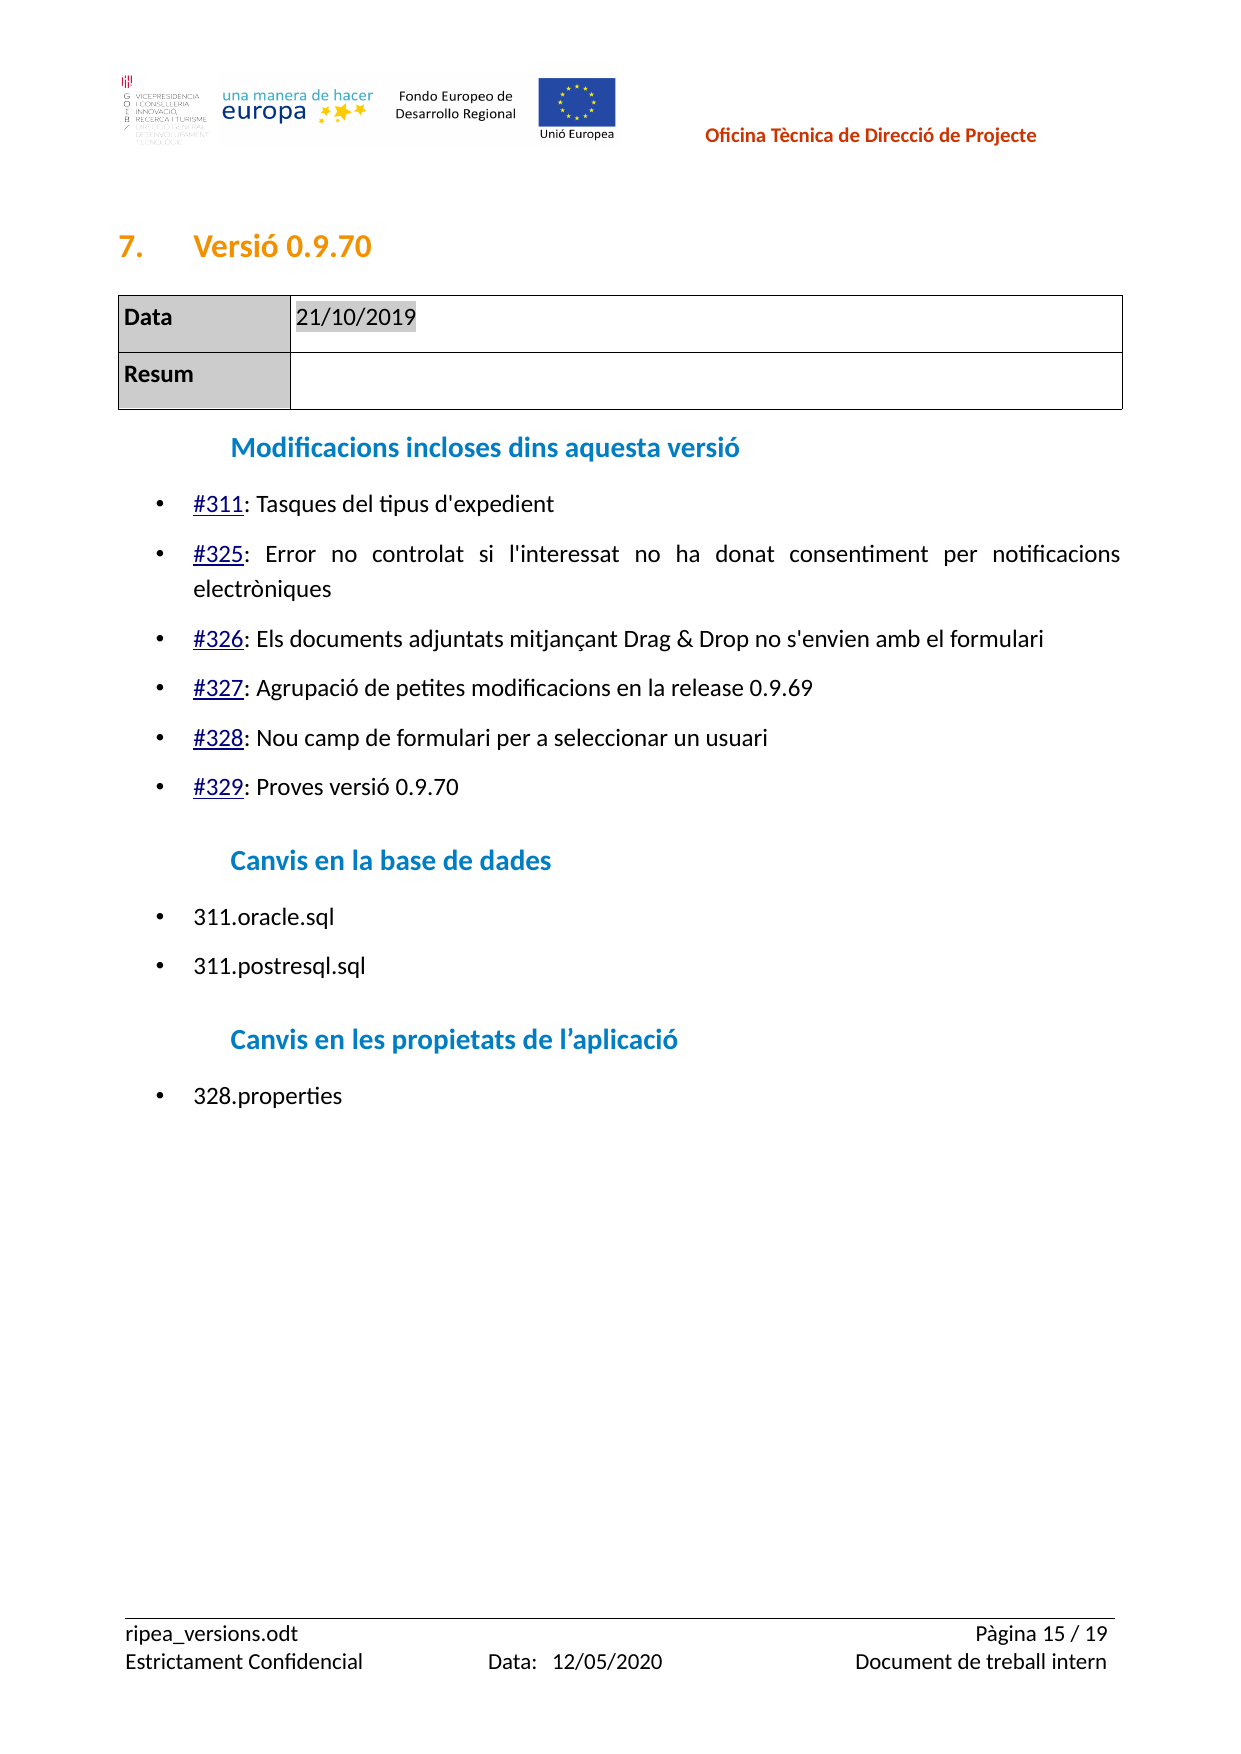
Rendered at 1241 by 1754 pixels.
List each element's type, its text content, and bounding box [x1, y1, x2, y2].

table_header Data [119, 296, 290, 352]
picture [219, 73, 621, 147]
list 311.oracle.sql [156, 901, 1122, 931]
list #311: Tasques del tipus d'expedient [156, 488, 1122, 519]
list #327: Agrupació de petites modificacions en la release 0.9.69 [156, 672, 1122, 703]
list #326: Els documents adjuntats mitjançant Drag & Drop no s'envien amb el formulari [156, 623, 1122, 653]
list #325: Error no controlat si l'interessat no ha donat consentiment per notificacions electròniques [156, 538, 1122, 604]
list #329: Proves versió 0.9.70 [156, 771, 1122, 802]
list #328: Nou camp de formulari per a seleccionar un usuari [156, 722, 1122, 752]
subtitle Canvis en les propietats de l’aplicació [153, 1021, 1122, 1056]
list 328.properties [156, 1080, 1122, 1111]
picture [118, 73, 213, 147]
list 311.postresql.sql [156, 951, 1122, 981]
subtitle Modificacions incloses dins aquesta versió [153, 429, 1122, 465]
subtitle Versió 0.9.70 [118, 225, 1122, 266]
table_cell [291, 353, 1122, 408]
table_cell Resum [119, 353, 290, 408]
subtitle Canvis en la base de dades [153, 842, 1122, 877]
table_header 21/10/2019 [291, 296, 1122, 352]
